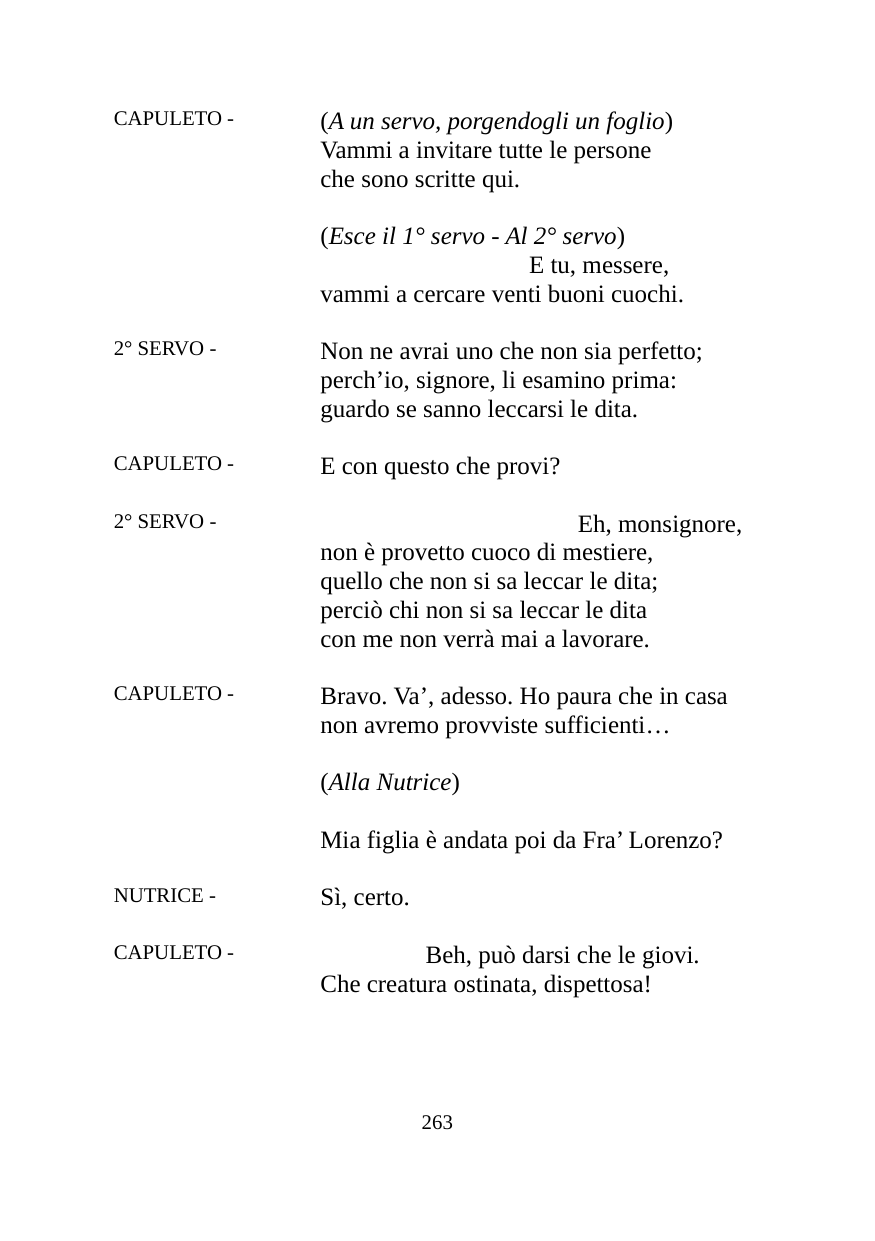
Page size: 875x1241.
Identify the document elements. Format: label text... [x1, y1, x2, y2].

table_cell Sì, certo. [313, 883, 768, 940]
table_cell [106, 825, 313, 882]
table_cell (Esce il 1° servo - Al 2° servo) E tu, messere, vammi a cercare venti buoni cuochi. [313, 221, 768, 336]
table_cell Non ne avrai uno che non sia perfetto; perch’io, signore, li esamino prima: guardo se sanno leccarsi le dita. [313, 336, 768, 451]
table_cell CAPULETO - [106, 106, 313, 221]
table_cell (Alla Nutrice) [313, 768, 768, 825]
table_cell Eh, monsignore, non è provetto cuoco di mestiere, quello che non si sa leccar le dita; perciò chi non si sa leccar le dita con me non verrà mai a lavorare. [313, 509, 768, 681]
table_cell [106, 768, 313, 825]
table_cell E con questo che provi? [313, 451, 768, 509]
table_cell NUTRICE - [106, 883, 313, 940]
table_cell (A un servo, porgendogli un foglio) Vammi a invitare tutte le persone che sono scritte qui. [313, 106, 768, 221]
table_cell Beh, può darsi che le giovi. Che creatura ostinata, dispettosa! [313, 940, 768, 1026]
table_cell 2° SERVO - [106, 336, 313, 451]
table_cell CAPULETO - [106, 451, 313, 509]
table_cell 2° SERVO - [106, 509, 313, 681]
table_cell [106, 221, 313, 336]
table_cell CAPULETO - [106, 940, 313, 1026]
table_cell Mia figlia è andata poi da Fra’ Lorenzo? [313, 825, 768, 882]
table_cell Bravo. Va’, adesso. Ho paura che in casa non avremo provviste sufficienti… [313, 681, 768, 767]
table_cell CAPULETO - [106, 681, 313, 767]
